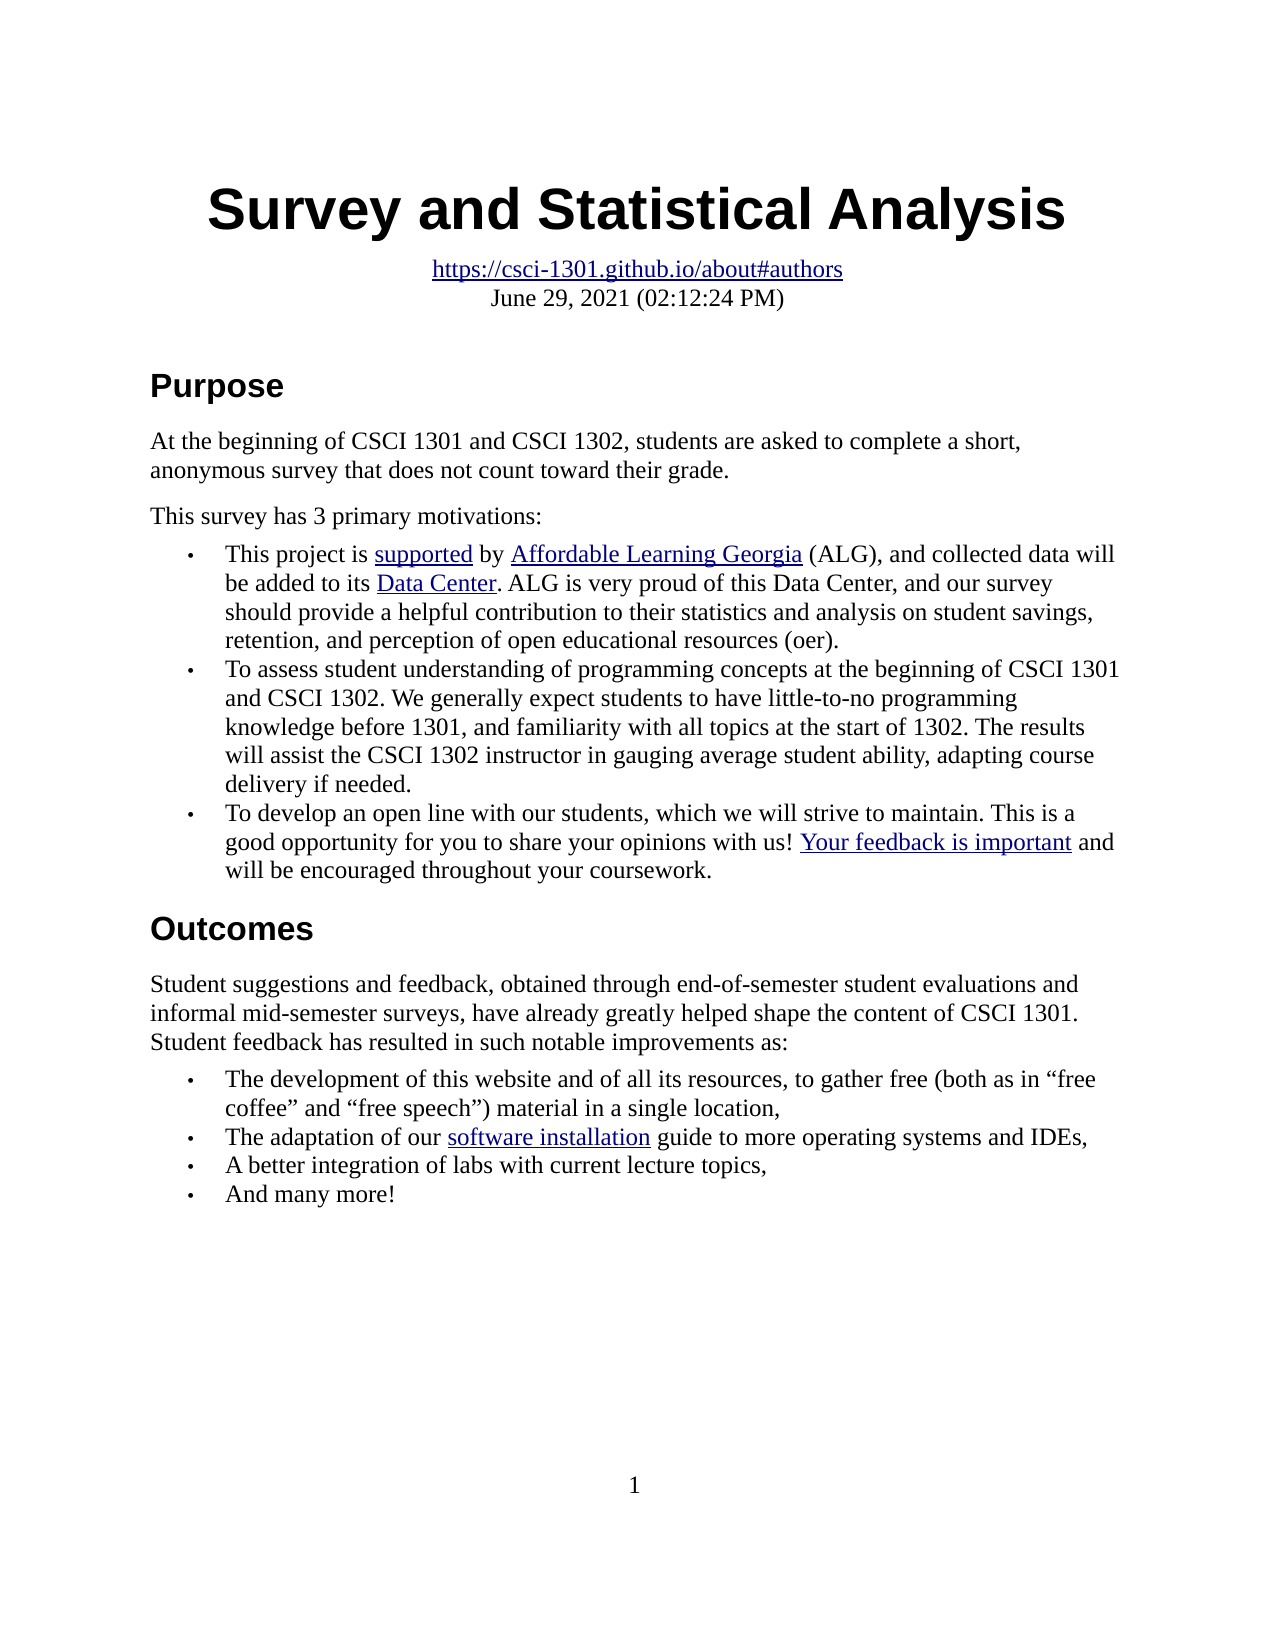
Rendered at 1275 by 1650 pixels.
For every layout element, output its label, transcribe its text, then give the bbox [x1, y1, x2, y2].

text At the beginning of CSCI 1301 and CSCI 1302, students are asked to complete a short, anonymous survey that does not count toward their grade. [150, 426, 1125, 483]
text This survey has 3 primary motivations: [150, 501, 1125, 530]
list The adaptation of our software installation guide to more operating systems and IDEs, [187, 1122, 1125, 1151]
list The development of this website and of all its resources, to gather free (both as in “free coffee” and “free speech”) material in a single location, [187, 1064, 1125, 1122]
text Student suggestions and feedback, obtained through end-of-semester student evaluations and informal mid-semester surveys, have already greatly helped shape the content of CSCI 1301. Student feedback has resulted in such notable improvements as: [150, 969, 1125, 1055]
subtitle Outcomes [150, 909, 1125, 948]
subtitle Purpose [150, 366, 1125, 404]
list This project is supported by Affordable Learning Georgia (ALG), and collected data will be added to its Data Center. ALG is very proud of this Data Center, and our survey should provide a helpful contribution to their statistics and analysis on student savings, retention, and perception of open educational resources (oer). [187, 539, 1125, 654]
list To develop an open line with our students, which we will strive to maintain. This is a good opportunity for you to share your opinions with us! Your feedback is important and will be encouraged throughout your coursework. [187, 798, 1125, 884]
list And many more! [187, 1179, 1125, 1208]
text June 29, 2021 (02:12:24 PM) [150, 283, 1125, 312]
list A better integration of labs with current lecture topics, [187, 1151, 1125, 1179]
title Survey and Statistical Analysis [150, 175, 1125, 242]
list To assess student understanding of programming concepts at the beginning of CSCI 1301 and CSCI 1302. We generally expect students to have little-to-no programming knowledge before 1301, and familiarity with all topics at the start of 1302. The results will assist the CSCI 1302 instructor in gauging average student ability, adapting course delivery if needed. [187, 654, 1125, 798]
text https://csci-1301.github.io/about#authors [150, 254, 1125, 283]
